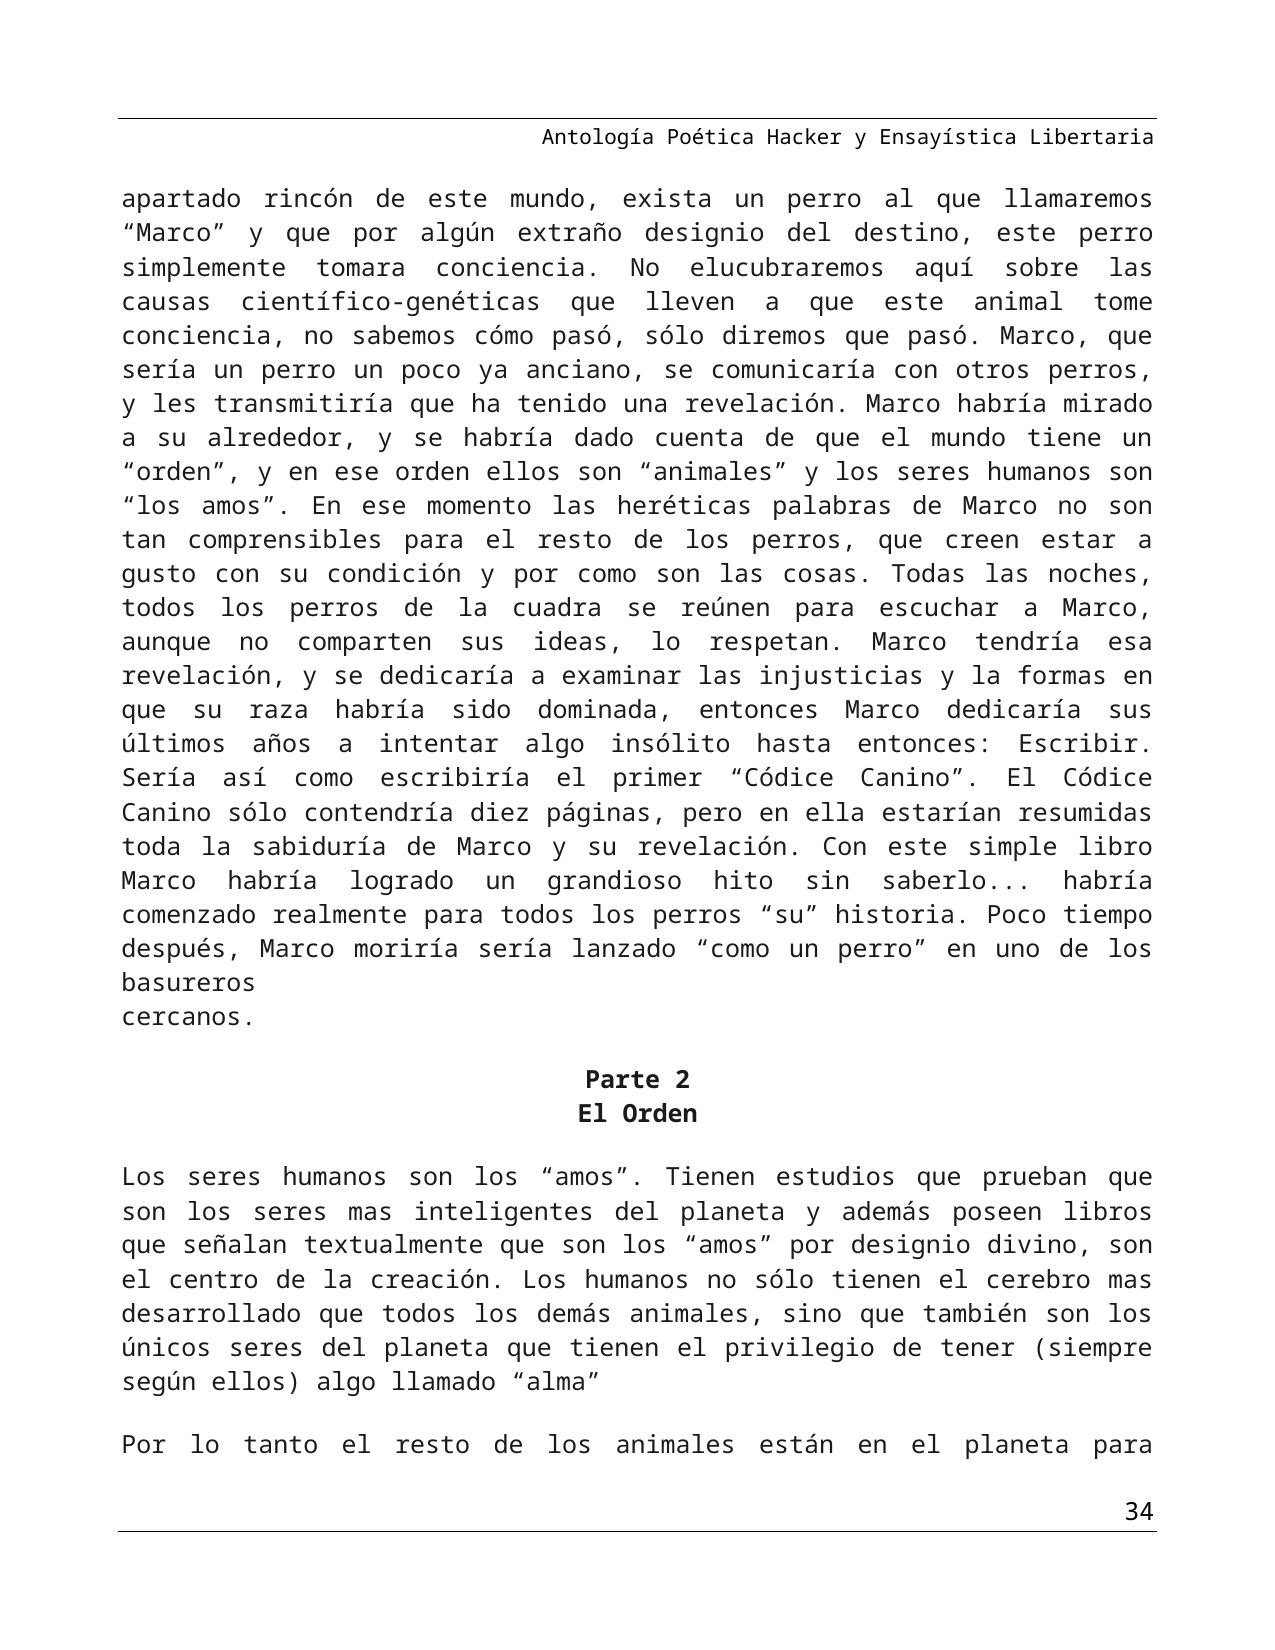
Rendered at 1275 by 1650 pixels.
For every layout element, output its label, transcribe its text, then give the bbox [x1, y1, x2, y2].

text Los seres humanos son los “amos”. Tienen estudios que prueban que son los seres mas inteligentes del planeta y además poseen libros que señalan textualmente que son los “amos” por designio divino, son el centro de la creación. Los humanos no sólo tienen el cerebro mas desarrollado que todos los demás animales, sino que también son los únicos seres del planeta que tienen el privilegio de tener (siempre según ellos) algo llamado “alma” [121, 1159, 1154, 1397]
text cercanos. [121, 998, 1154, 1033]
text El Orden [121, 1096, 1154, 1130]
text Parte 2 [121, 1062, 1154, 1096]
text apartado rincón de este mundo, exista un perro al que llamaremos “Marco” y que por algún extraño designio del destino, este perro simplemente tomara conciencia. No elucubraremos aquí sobre las causas científico-genéticas que lleven a que este animal tome conciencia, no sabemos cómo pasó, sólo diremos que pasó. Marco, que sería un perro un poco ya anciano, se comunicaría con otros perros, y les transmitiría que ha tenido una revelación. Marco habría mirado a su alrededor, y se habría dado cuenta de que el mundo tiene un “orden”, y en ese orden ellos son “animales” y los seres humanos son “los amos”. En ese momento las heréticas palabras de Marco no son tan comprensibles para el resto de los perros, que creen estar a gusto con su condición y por como son las cosas. Todas las noches, todos los perros de la cuadra se reúnen para escuchar a Marco, aunque no comparten sus ideas, lo respetan. Marco tendría esa revelación, y se dedicaría a examinar las injusticias y la formas en que su raza habría sido dominada, entonces Marco dedicaría sus últimos años a intentar algo insólito hasta entonces: Escribir. Sería así como escribiría el primer “Códice Canino”. El Códice Canino sólo contendría diez páginas, pero en ella estarían resumidas toda la sabiduría de Marco y su revelación. Con este simple libro Marco habría logrado un grandioso hito sin saberlo... habría comenzado realmente para todos los perros “su” historia. Poco tiempo después, Marco moriría sería lanzado “como un perro” en uno de los basureros [121, 181, 1154, 998]
text Por lo tanto el resto de los animales están en el planeta para [121, 1427, 1154, 1461]
